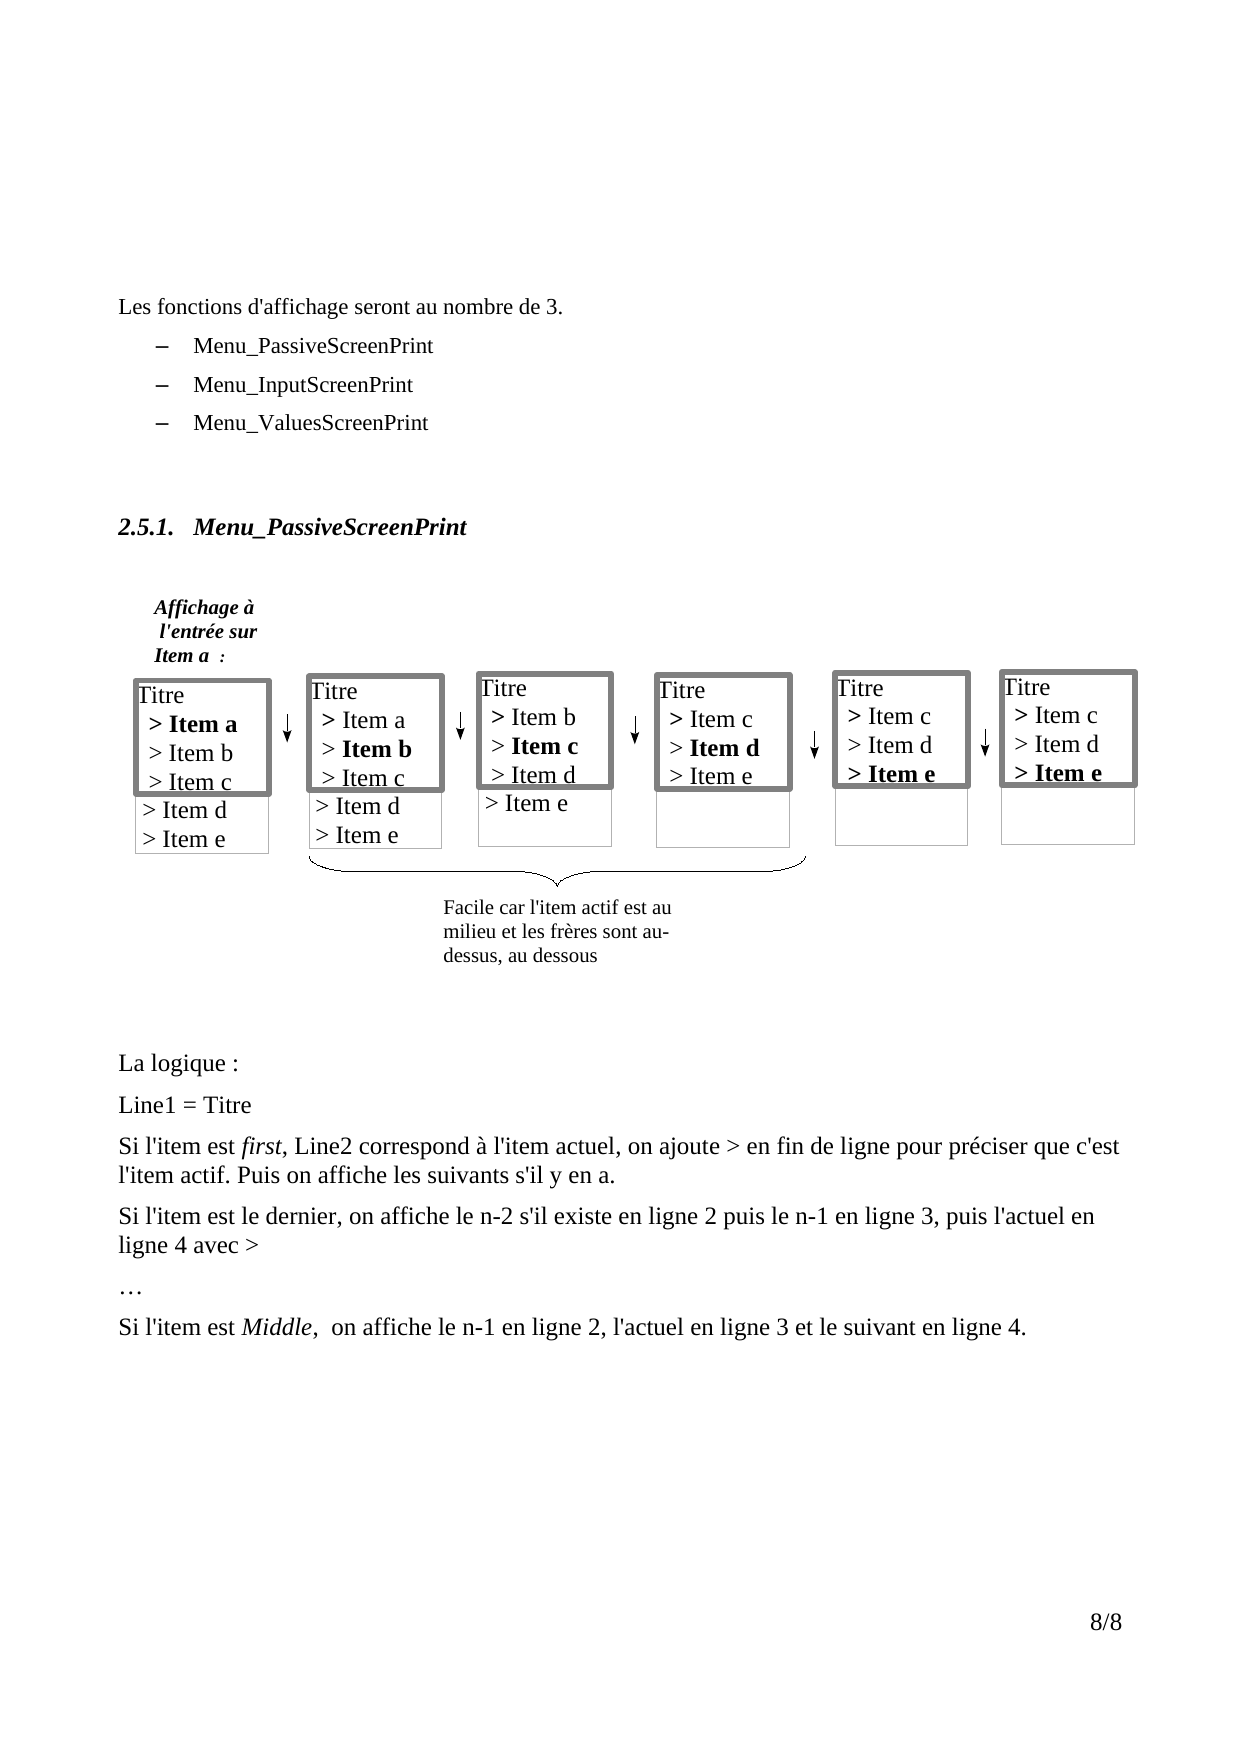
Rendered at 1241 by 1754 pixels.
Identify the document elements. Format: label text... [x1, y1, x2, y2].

list Menu_PassiveScreenPrint [156, 332, 1122, 358]
text Si l'item est first, Line2 correspond à l'item actuel, on ajoute > en fin de ligne pour préciser que c'est l'item actif. Puis on affiche les suivants s'il y en a. [118, 1131, 1122, 1188]
text Line1 = Titre [118, 1090, 1122, 1118]
list Menu_InputScreenPrint [156, 371, 1122, 397]
text La logique : [118, 1048, 1122, 1077]
text Si l'item est Middle, on affiche le n-1 en ligne 2, l'actuel en ligne 3 et le suivant en ligne 4. [118, 1312, 1122, 1341]
subtitle Menu_PassiveScreenPrint [118, 512, 1122, 541]
text … [118, 1271, 1122, 1300]
text Si l'item est le dernier, on affiche le n-2 s'il existe en ligne 2 puis le n-1 en ligne 3, puis l'actuel en ligne 4 avec > [118, 1201, 1122, 1258]
list Menu_ValuesScreenPrint [156, 409, 1122, 436]
text Les fonctions d'affichage seront au nombre de 3. [118, 293, 1122, 319]
